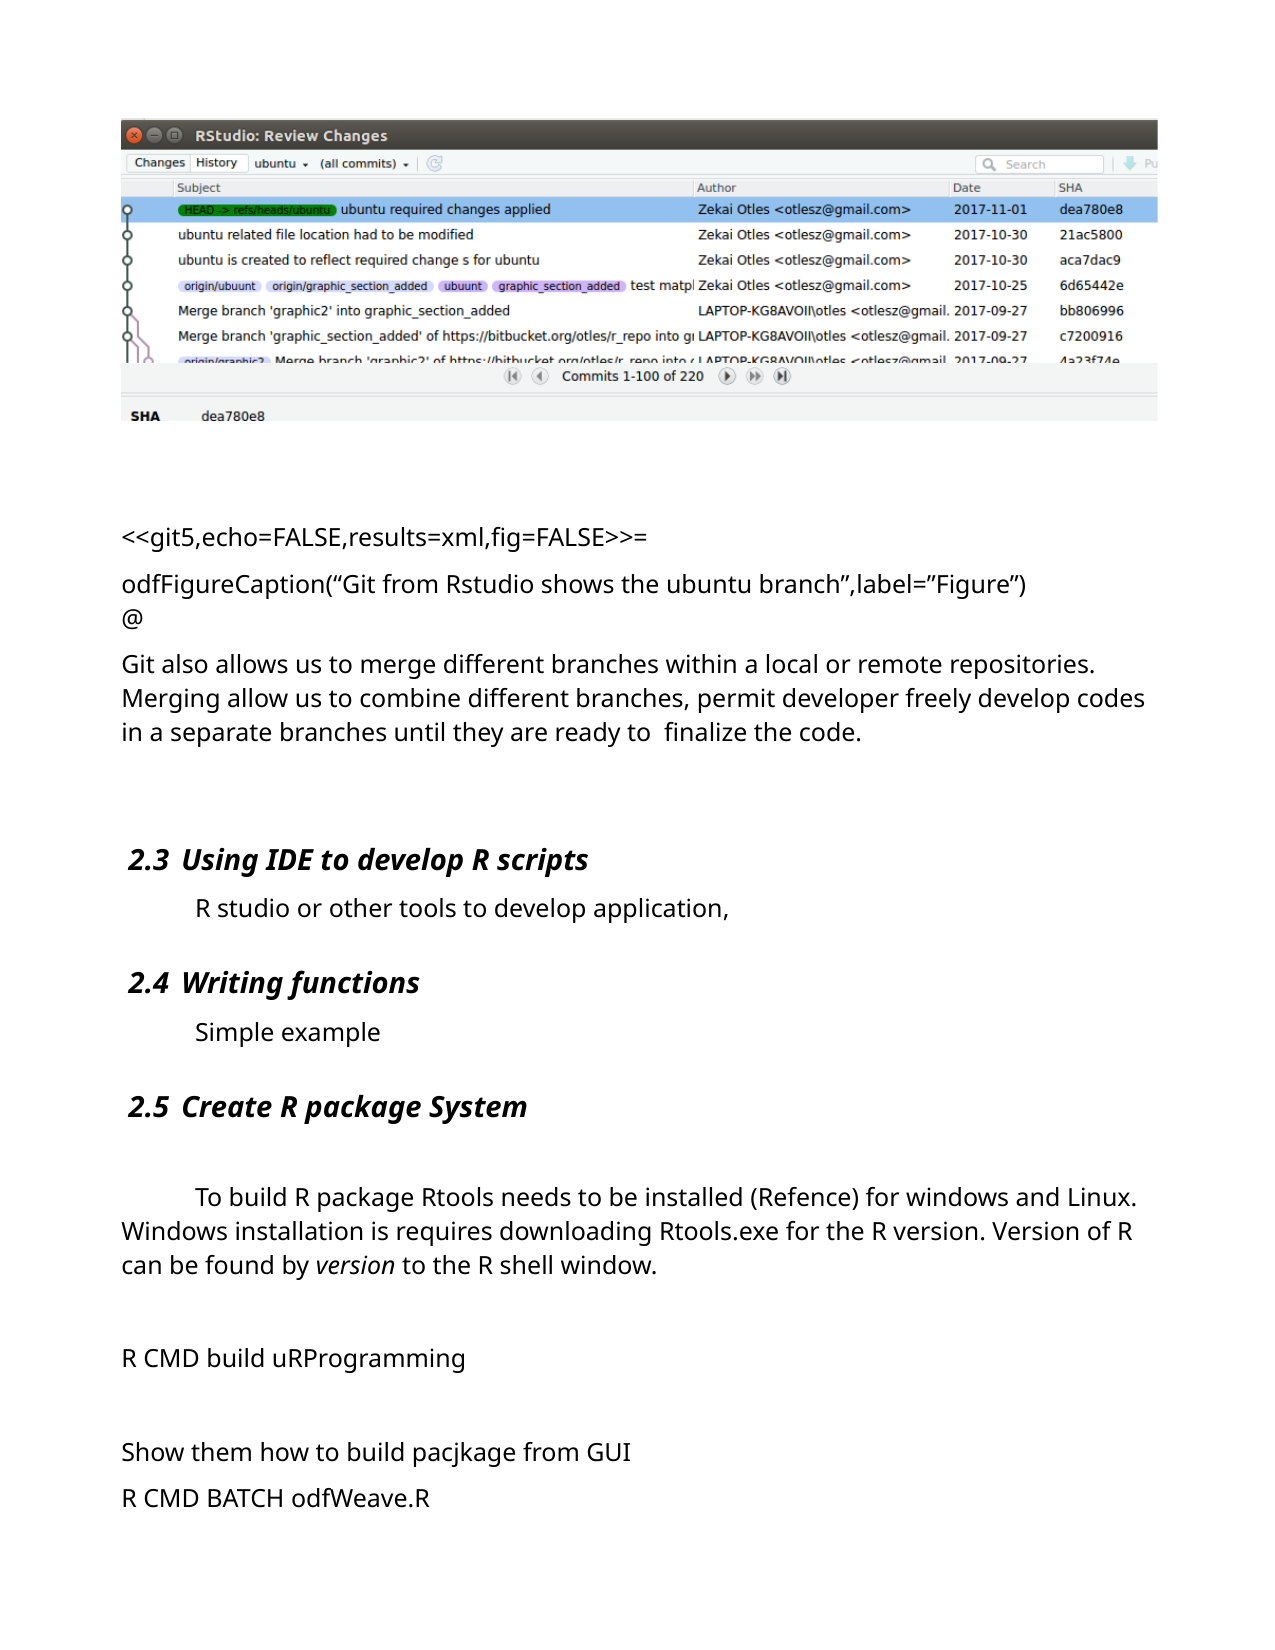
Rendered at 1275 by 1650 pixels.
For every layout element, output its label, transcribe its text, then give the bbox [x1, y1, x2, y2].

text Simple example [121, 1015, 1158, 1049]
subtitle Create R package System [121, 1086, 1158, 1126]
text R CMD build uRProgramming [121, 1341, 1158, 1375]
subtitle Using IDE to develop R scripts [121, 839, 1158, 878]
text R CMD BATCH odfWeave.R [121, 1481, 1158, 1515]
text Git also allows us to merge different branches within a local or remote repositories. Merging allow us to combine different branches, permit developer freely develop codes in a separate branches until they are ready to finalize the code. [121, 647, 1158, 749]
text To build R package Rtools needs to be installed (Refence) for windows and Linux. Windows installation is requires downloading Rtools.exe for the R version. Version of R can be found by version to the R shell window. [121, 1180, 1158, 1282]
picture [121, 118, 1158, 421]
subtitle Writing functions [121, 963, 1158, 1002]
text odfFigureCaption(“Git from Rstudio shows the ubuntu branch”,label=”Figure”) [121, 566, 1158, 600]
text Show them how to build pacjkage from GUI [121, 1434, 1158, 1468]
text R studio or other tools to develop application, [121, 891, 1158, 925]
text <<git5,echo=FALSE,results=xml,fig=FALSE>>= [121, 520, 1158, 554]
text @ [121, 600, 1158, 634]
